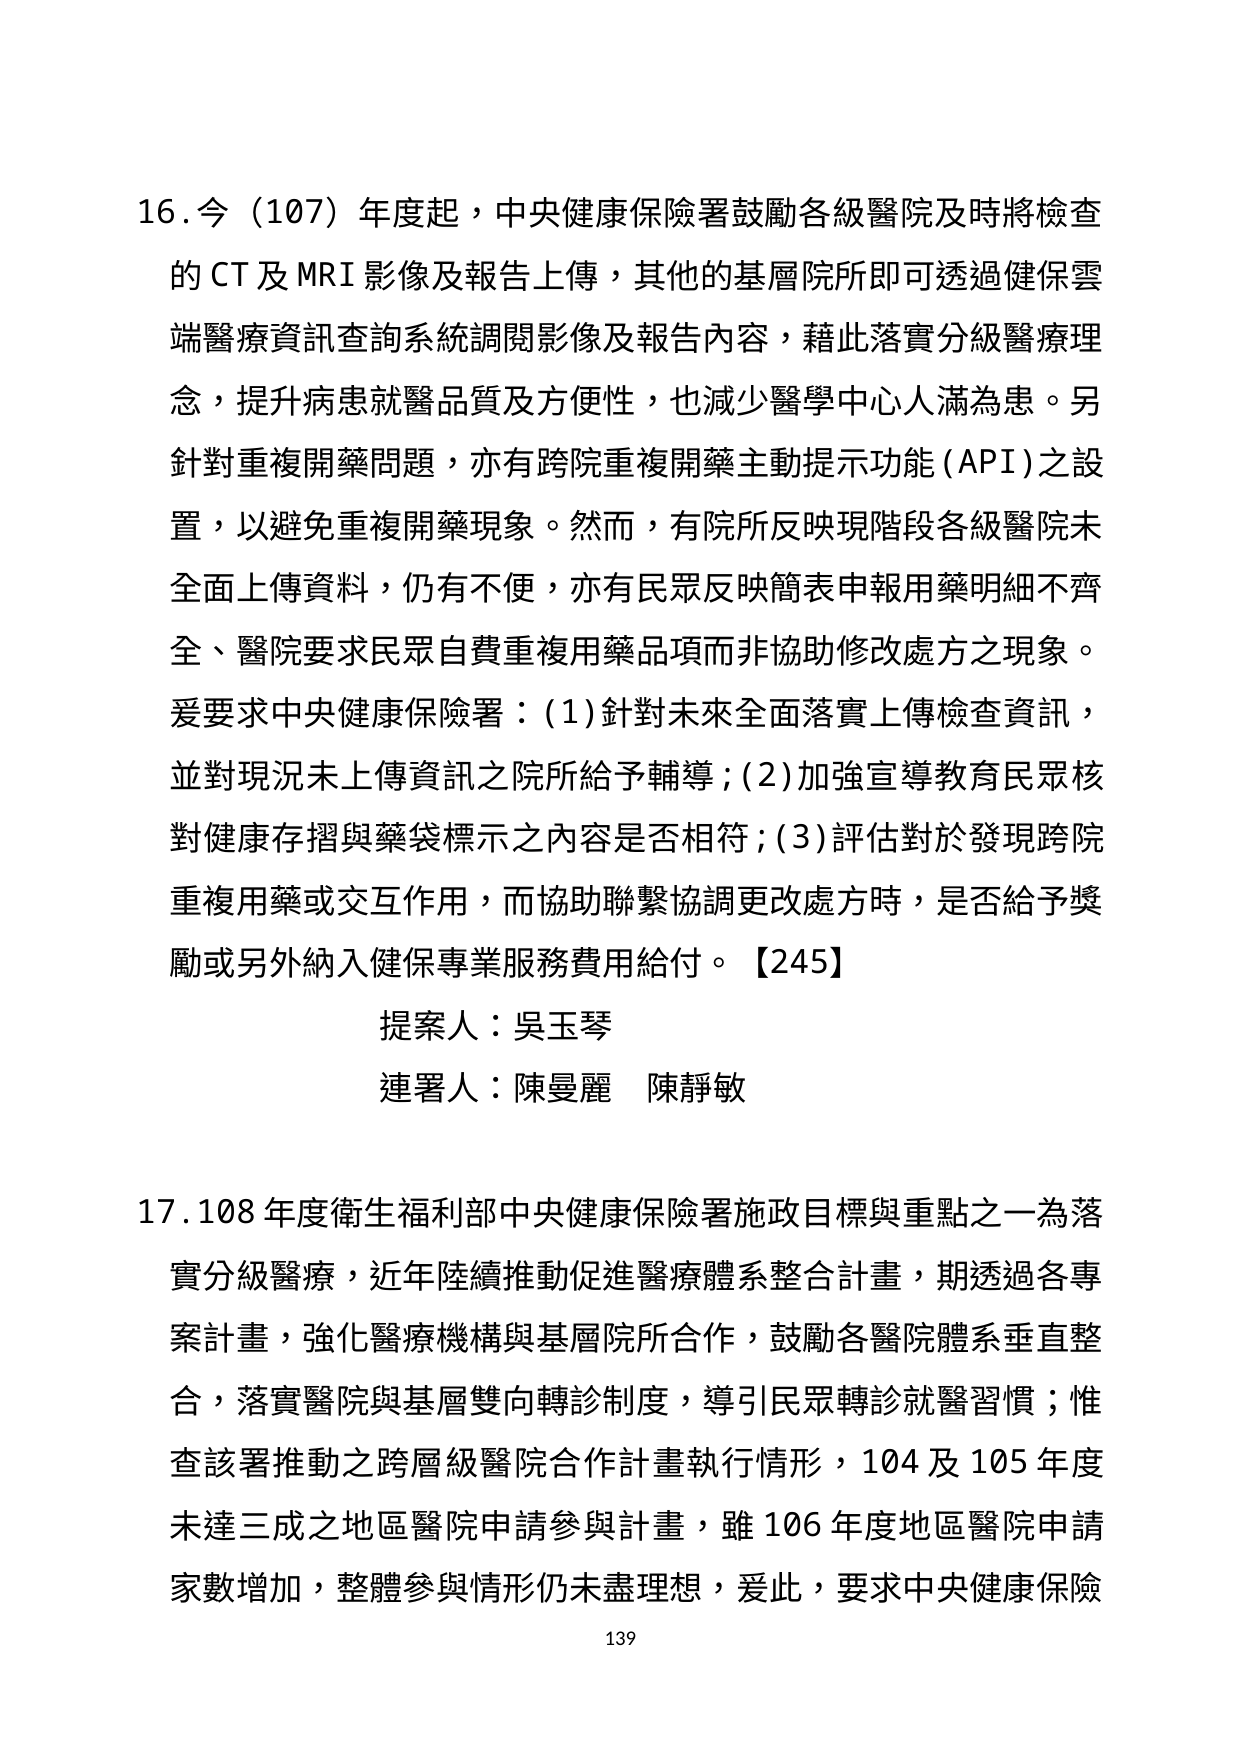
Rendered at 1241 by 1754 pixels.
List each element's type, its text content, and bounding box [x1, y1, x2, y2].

text 17.108年度衛生福利部中央健康保險署施政目標與重點之一為落實分級醫療，近年陸續推動促進醫療體系整合計畫，期透過各專案計畫，強化醫療機構與基層院所合作，鼓勵各醫院體系垂直整合，落實醫院與基層雙向轉診制度，導引民眾轉診就醫習慣；惟查該署推動之跨層級醫院合作計畫執行情形，104及105年度未達三成之地區醫院申請參與計畫，雖106年度地區醫院申請家數增加，整體參與情形仍未盡理想，爰此，要求中央健康保險 [136, 1169, 1104, 1607]
text 16.今（107）年度起，中央健康保險署鼓勵各級醫院及時將檢查的CT及MRI影像及報告上傳，其他的基層院所即可透過健保雲端醫療資訊查詢系統調閱影像及報告內容，藉此落實分級醫療理念，提升病患就醫品質及方便性，也減少醫學中心人滿為患。另針對重複開藥問題，亦有跨院重複開藥主動提示功能(API)之設置，以避免重複開藥現象。然而，有院所反映現階段各級醫院未全面上傳資料，仍有不便，亦有民眾反映簡表申報用藥明細不齊全、醫院要求民眾自費重複用藥品項而非協助修改處方之現象。爰要求中央健康保險署：(1)針對未來全面落實上傳檢查資訊，並對現況未上傳資訊之院所給予輔導;(2)加強宣導教育民眾核對健康存摺與藥袋標示之內容是否相符;(3)評估對於發現跨院重複用藥或交互作用，而協助聯繫協調更改處方時，是否給予獎勵或另外納入健保專業服務費用給付。【245】 [136, 169, 1104, 982]
text 提案人：吳玉琴 [379, 982, 1104, 1044]
text 連署人：陳曼麗 陳靜敏 [379, 1044, 1104, 1107]
